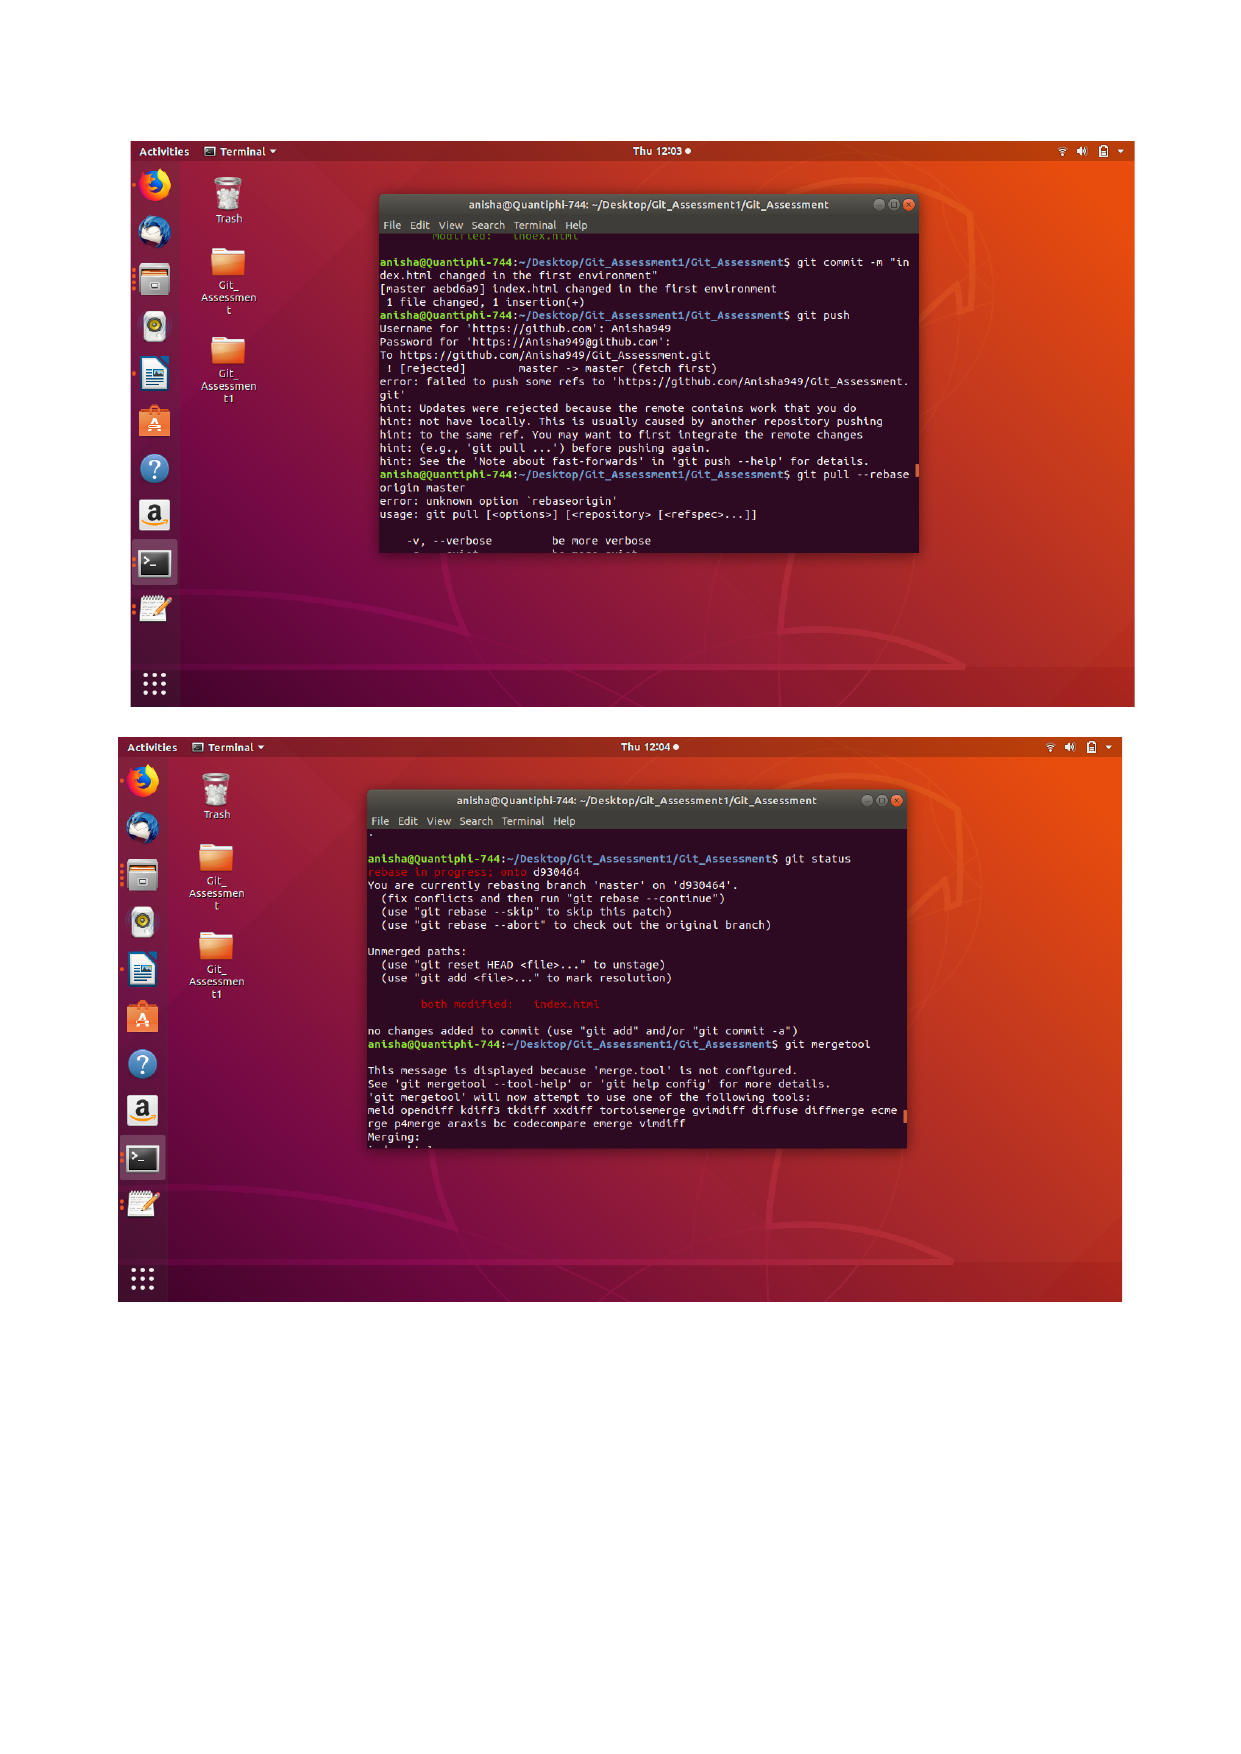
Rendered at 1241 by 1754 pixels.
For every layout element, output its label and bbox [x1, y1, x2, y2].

picture [130, 141, 1135, 707]
picture [118, 737, 1123, 1302]
